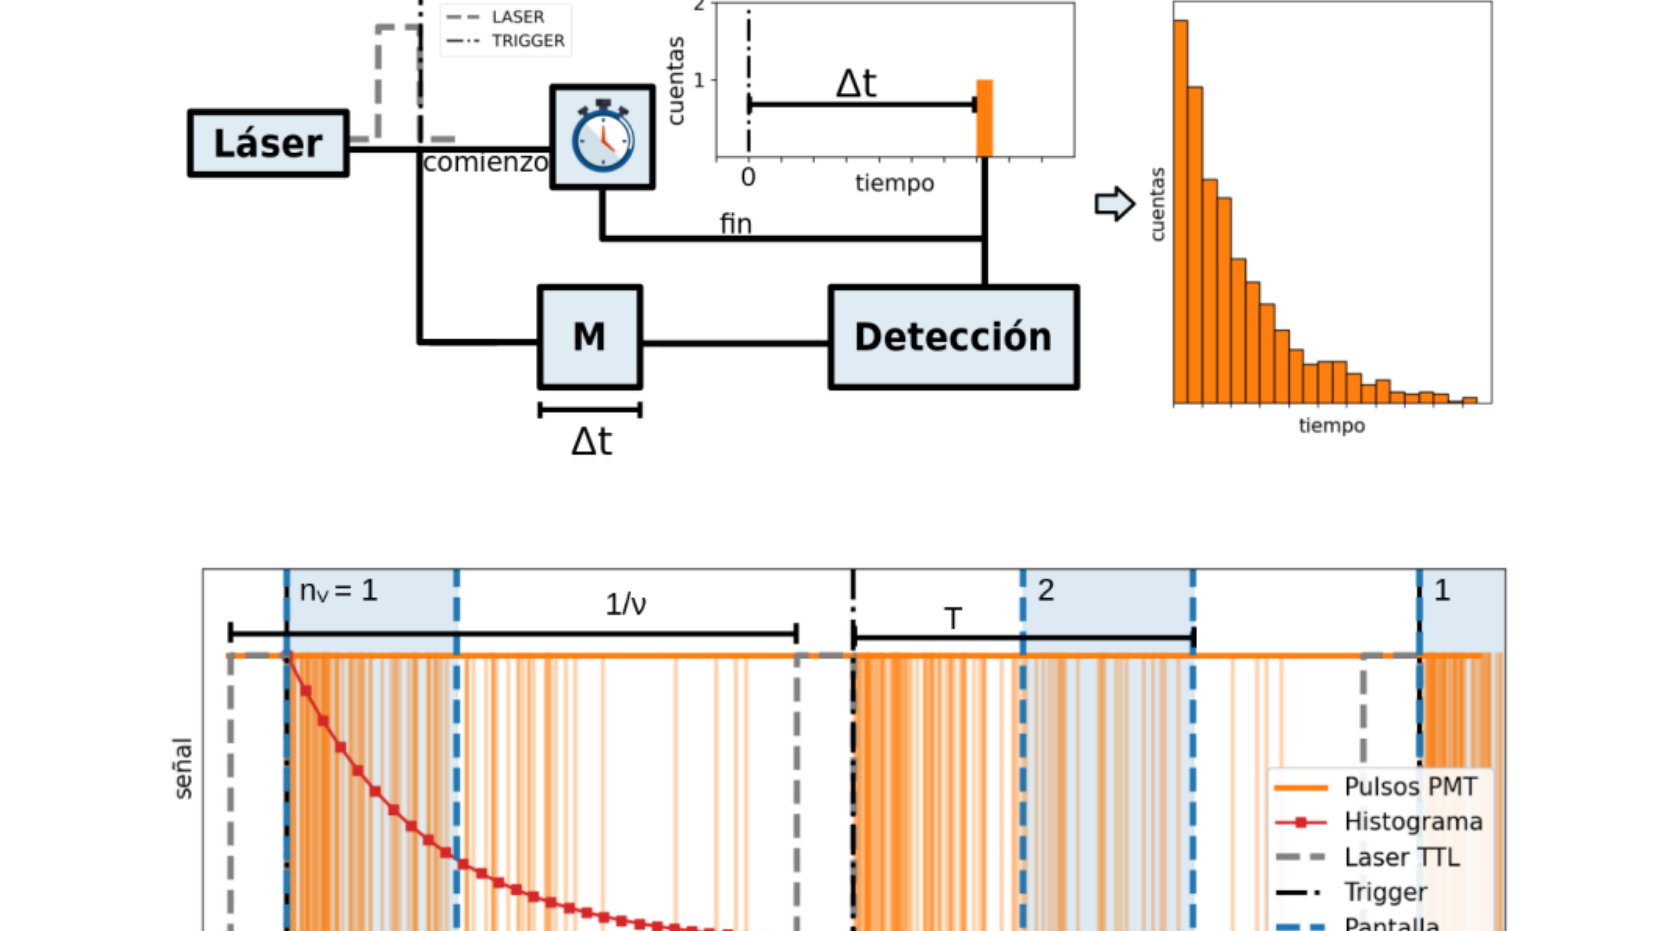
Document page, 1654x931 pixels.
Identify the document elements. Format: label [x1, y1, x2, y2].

picture [113, 0, 1556, 480]
picture [101, 501, 1544, 931]
